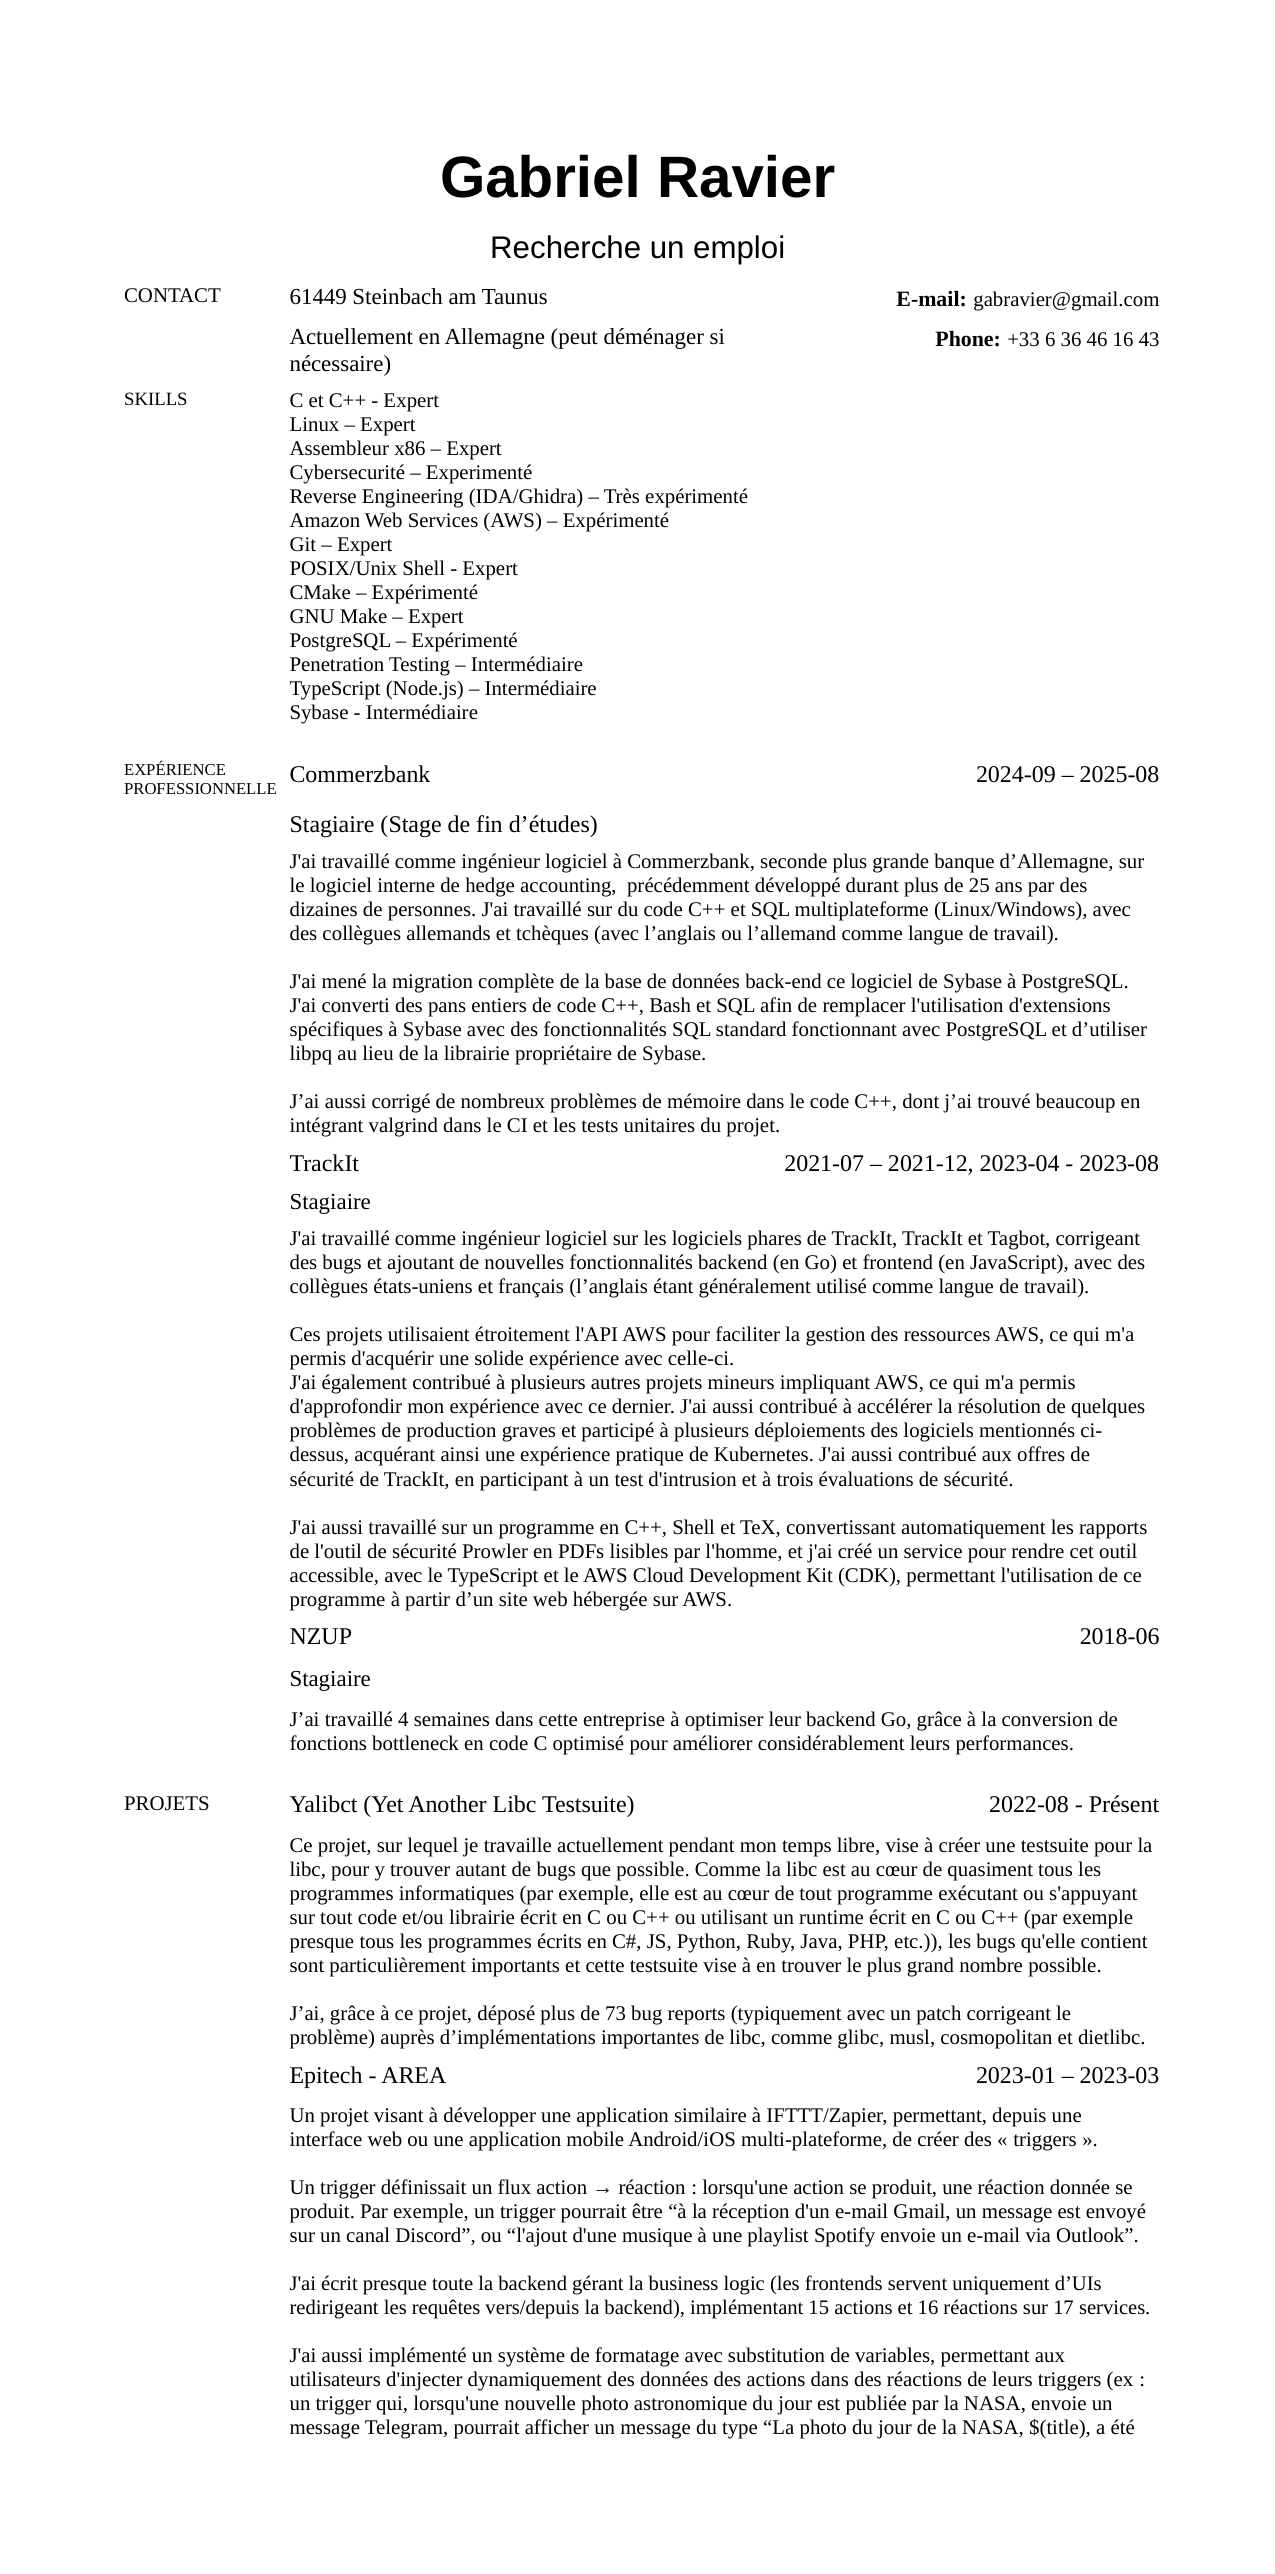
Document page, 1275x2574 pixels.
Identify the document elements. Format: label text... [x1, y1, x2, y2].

subtitle Recherche un emploi [118, 229, 1157, 265]
table_cell J'ai travaillé comme ingénieur logiciel à Commerzbank, seconde plus grande banque d’Allemagne, sur le logiciel interne de hedge accounting, précédemment développé durant plus de 25 ans par des dizaines de personnes. J'ai travaillé sur du code C++ et SQL multiplateforme (Linux/Windows), avec des collègues allemands et tchèques (avec l’anglais ou l’allemand comme langue de travail). J'ai mené la migration complète de la base de données back-end ce logiciel de Sybase à PostgreSQL. J'ai converti des pans entiers de code C++, Bash et SQL afin de remplacer l'utilisation d'extensions spécifiques à Sybase avec des fonctionnalités SQL standard fonctionnant avec PostgreSQL et d’utiliser libpq au lieu de la librairie propriétaire de Sybase. J’ai aussi corrigé de nombreux problèmes de mémoire dans le code C++, dont j’ai trouvé beaucoup en intégrant valgrind dans le CI et les tests unitaires du projet. [284, 843, 1165, 1143]
table_cell [118, 1220, 284, 1617]
table_cell Yalibct (Yet Another Libc Testsuite) [284, 1785, 760, 1827]
table_cell 2018-06 [760, 1617, 1165, 1659]
table_cell [118, 1701, 284, 1785]
table_cell Stagiaire [284, 1182, 1165, 1220]
table_cell PROJETS [118, 1785, 284, 1827]
table_cell Stagiaire [284, 1659, 1165, 1701]
table_cell Phone: +33 6 36 46 16 43 [760, 318, 1165, 382]
table_cell C et C++ - Expert Linux – Expert Assembleur x86 – Expert Cybersecurité – Experimenté Reverse Engineering (IDA/Ghidra) – Très expérimenté Amazon Web Services (AWS) – Expérimenté Git – Expert POSIX/Unix Shell - Expert CMake – Expérimenté GNU Make – Expert PostgreSQL – Expérimenté Penetration Testing – Intermédiaire TypeScript (Node.js) – Intermédiaire Sybase - Intermédiaire [284, 382, 1165, 754]
table_cell Commerzbank [284, 754, 760, 804]
table_cell [118, 1143, 284, 1182]
table_cell J'ai travaillé comme ingénieur logiciel sur les logiciels phares de TrackIt, TrackIt et Tagbot, corrigeant des bugs et ajoutant de nouvelles fonctionnalités backend (en Go) et frontend (en JavaScript), avec des collègues états-uniens et français (l’anglais étant généralement utilisé comme langue de travail). Ces projets utilisaient étroitement l'API AWS pour faciliter la gestion des ressources AWS, ce qui m'a permis d'acquérir une solide expérience avec celle-ci. J'ai également contribué à plusieurs autres projets mineurs impliquant AWS, ce qui m'a permis d'approfondir mon expérience avec ce dernier. J'ai aussi contribué à accélérer la résolution de quelques problèmes de production graves et participé à plusieurs déploiements des logiciels mentionnés ci-dessus, acquérant ainsi une expérience pratique de Kubernetes. J'ai aussi contribué aux offres de sécurité de TrackIt, en participant à un test d'intrusion et à trois évaluations de sécurité. J'ai aussi travaillé sur un programme en C++, Shell et TeX, convertissant automatiquement les rapports de l'outil de sécurité Prowler en PDFs lisibles par l'homme, et j'ai créé un service pour rendre cet outil accessible, avec le TypeScript et le AWS Cloud Development Kit (CDK), permettant l'utilisation de ce programme à partir d’un site web hébergée sur AWS. [284, 1220, 1165, 1617]
table_header E-mail: gabravier@gmail.com [760, 278, 1165, 318]
table_cell [760, 804, 1165, 843]
table_header 61449 Steinbach am Taunus [284, 278, 760, 318]
table_cell TrackIt [284, 1143, 760, 1182]
title Gabriel Ravier [118, 143, 1157, 210]
table_cell NZUP [284, 1617, 760, 1659]
table_cell [118, 1182, 284, 1220]
table_cell Actuellement en Allemagne (peut déménager si nécessaire) [284, 318, 760, 382]
table_cell 2024-09 – 2025-08 [760, 754, 1165, 804]
table_cell [118, 2055, 284, 2097]
table_cell Un projet visant à développer une application similaire à IFTTT/Zapier, permettant, depuis une interface web ou une application mobile Android/iOS multi-plateforme, de créer des « triggers ». Un trigger définissait un flux action → réaction : lorsqu'une action se produit, une réaction donnée se produit. Par exemple, un trigger pourrait être “à la réception d'un e-mail Gmail, un message est envoyé sur un canal Discord”, ou “l'ajout d'une musique à une playlist Spotify envoie un e-mail via Outlook”. J'ai écrit presque toute la backend gérant la business logic (les frontends servent uniquement d’UIs redirigeant les requêtes vers/depuis la backend), implémentant 15 actions et 16 réactions sur 17 services. J'ai aussi implémenté un système de formatage avec substitution de variables, permettant aux utilisateurs d'injecter dynamiquement des données des actions dans des réactions de leurs triggers (ex : un trigger qui, lorsqu'une nouvelle photo astronomique du jour est publiée par la NASA, envoie un message Telegram, pourrait afficher un message du type “La photo du jour de la NASA, $(title), a été [284, 2098, 1165, 2445]
table_cell [118, 843, 284, 1143]
table_cell EXPÉRIENCE PROFESSIONNELLE [118, 754, 284, 804]
table_cell [118, 318, 284, 382]
table_cell [118, 804, 284, 843]
table_cell J’ai travaillé 4 semaines dans cette entreprise à optimiser leur backend Go, grâce à la conversion de fonctions bottleneck en code C optimisé pour améliorer considérablement leurs performances. [284, 1701, 1165, 1785]
table_cell 2021-07 – 2021-12, 2023-04 - 2023-08 [760, 1143, 1165, 1182]
table_header CONTACT [118, 278, 284, 318]
table_cell Ce projet, sur lequel je travaille actuellement pendant mon temps libre, vise à créer une testsuite pour la libc, pour y trouver autant de bugs que possible. Comme la libc est au cœur de quasiment tous les programmes informatiques (par exemple, elle est au cœur de tout programme exécutant ou s'appuyant sur tout code et/ou librairie écrit en C ou C++ ou utilisant un runtime écrit en C ou C++ (par exemple presque tous les programmes écrits en C#, JS, Python, Ruby, Java, PHP, etc.)), les bugs qu'elle contient sont particulièrement importants et cette testsuite vise à en trouver le plus grand nombre possible. J’ai, grâce à ce projet, déposé plus de 73 bug reports (typiquement avec un patch corrigeant le problème) auprès d’implémentations importantes de libc, comme glibc, musl, cosmopolitan et dietlibc. [284, 1827, 1165, 2055]
table_cell [118, 1659, 284, 1701]
table_cell 2022-08 - Présent [760, 1785, 1165, 1827]
table_cell [118, 1827, 284, 2055]
table_cell [118, 1617, 284, 1659]
table_cell Stagiaire (Stage de fin d’études) [284, 804, 760, 843]
table_cell SKILLS [118, 382, 284, 754]
table_cell Epitech - AREA [284, 2055, 760, 2097]
table_cell [118, 2098, 284, 2445]
table_cell 2023-01 – 2023-03 [760, 2055, 1165, 2097]
